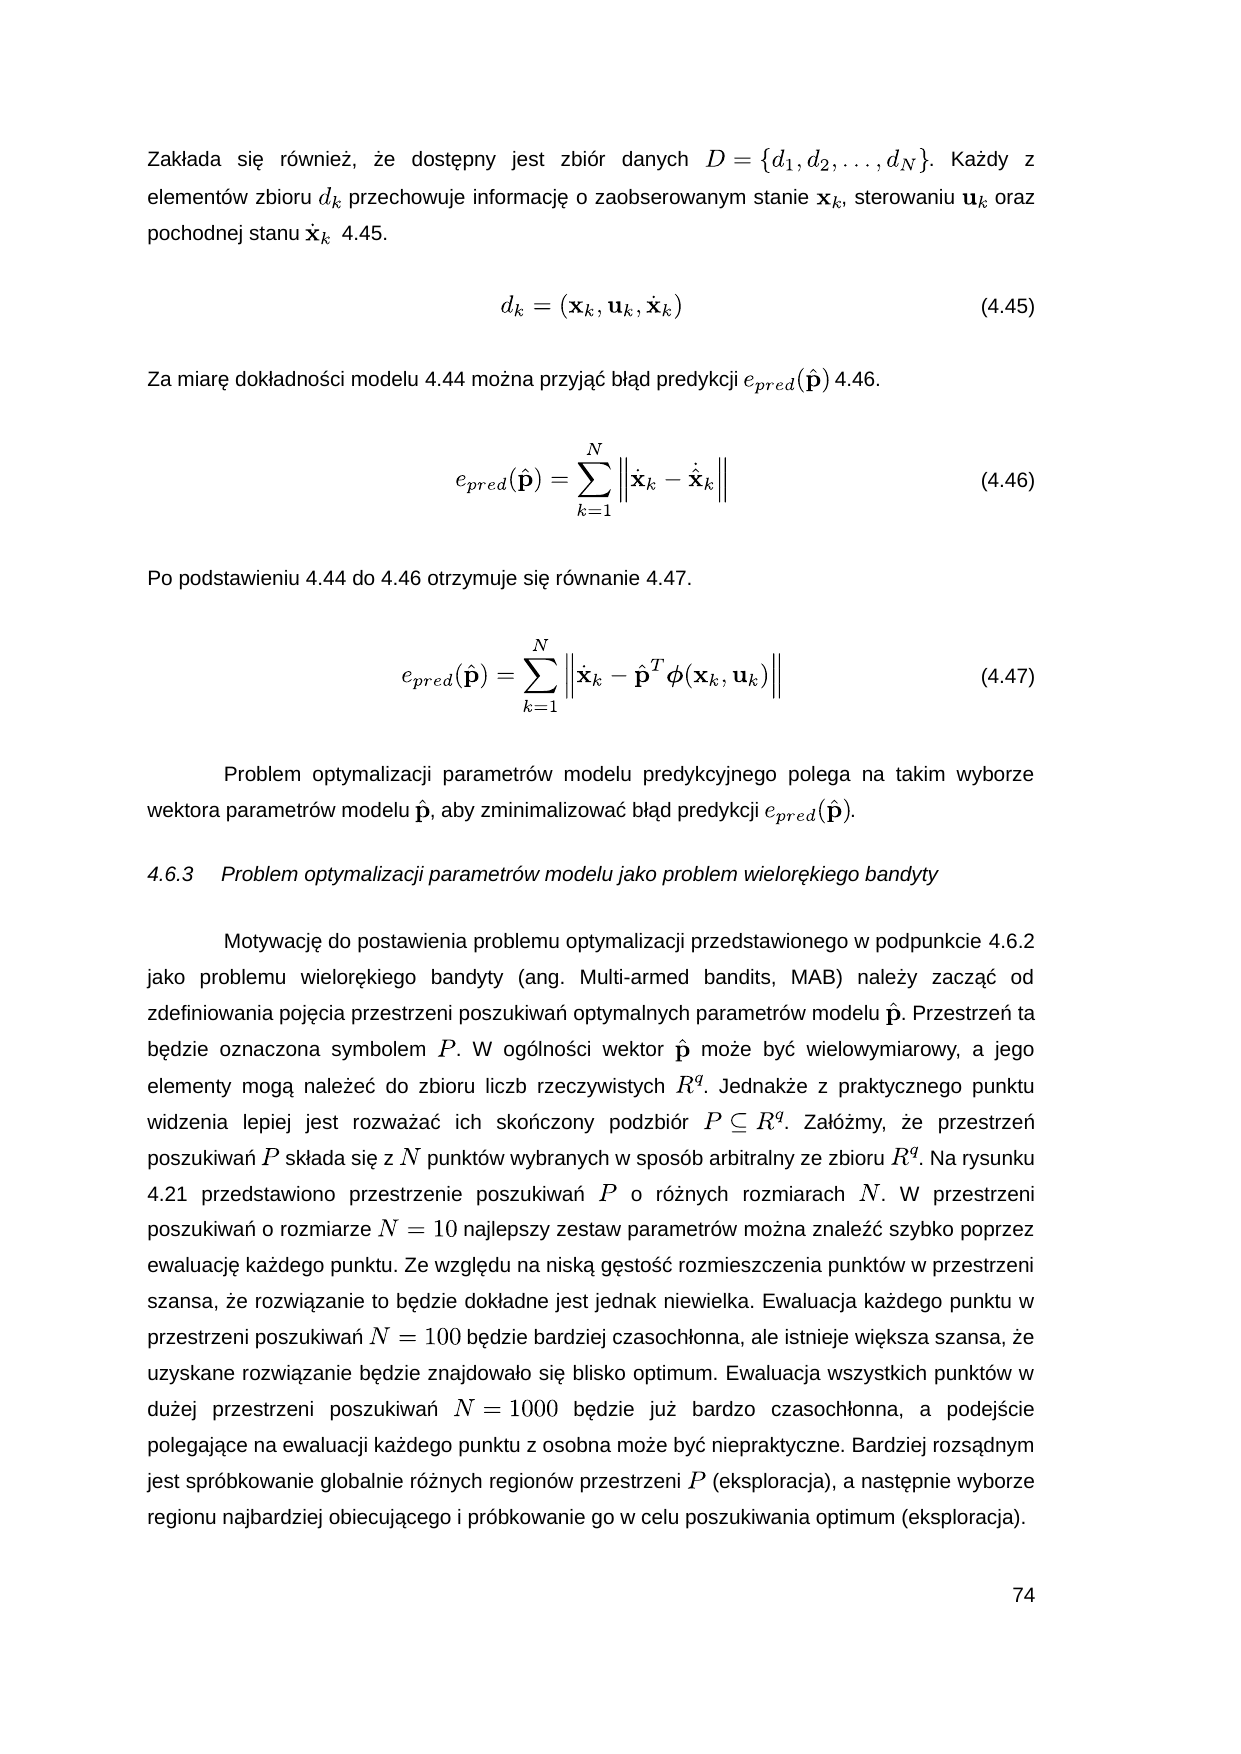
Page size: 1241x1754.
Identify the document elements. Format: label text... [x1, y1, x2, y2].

text 4.46. [824, 367, 1035, 393]
text Po podstawieniu 4.44 do 4.46 otrzymuje się równanie 4.47. [147, 566, 1035, 589]
subtitle Problem optymalizacji parametrów modelu jako problem wielorękiego bandyty [147, 861, 1035, 885]
text Zakłada się również, że dostępny jest zbiór danych . Każdy z elementów zbioru przechowuje informację o zaobserowanym stanie , sterowaniu oraz pochodnej stanu 4.45. [147, 147, 1035, 245]
text Problem optymalizacji parametrów modelu predykcyjnego polega na takim wyborze wektora parametrów modelu , aby zminimalizować błąd predykcji . [147, 762, 1035, 824]
text (4.45) [147, 257, 1035, 319]
text [147, 443, 589, 516]
text Za miarę dokładności modelu 4.44 można przyjąć błąd predykcji [147, 367, 803, 393]
text (4.46) [603, 443, 1035, 516]
text (4.47) [549, 639, 1035, 712]
text [147, 639, 535, 712]
text Motywację do postawienia problemu optymalizacji przedstawionego w podpunkcie 4.6.2 jako problemu wielorękiego bandyty (ang. Multi-armed bandits, MAB) należy zacząć od zdefiniowania pojęcia przestrzeni poszukiwań optymalnych parametrów modelu . Przestrzeń ta będzie oznaczona symbolem . W ogólności wektor może być wielowymiarowy, a jego elementy mogą należeć do zbioru liczb rzeczywistych . Jednakże z praktycznego punktu widzenia lepiej jest rozważać ich skończony podzbiór . Załóżmy, że przestrzeń poszukiwań składa się z punktów wybranych w sposób arbitralny ze zbioru . Na rysunku 4.21 przedstawiono przestrzenie poszukiwań o różnych rozmiarach . W przestrzeni poszukiwań o rozmiarze najlepszy zestaw parametrów można znaleźć szybko poprzez ewaluację każdego punktu. Ze względu na niską gęstość rozmieszczenia punktów w przestrzeni szansa, że rozwiązanie to będzie dokładne jest jednak niewielka. Ewaluacja każdego punktu w przestrzeni poszukiwań będzie bardziej czasochłonna, ale istnieje większa szansa, że uzyskane rozwiązanie będzie znajdowało się blisko optimum. Ewaluacja wszystkich punktów w dużej przestrzeni poszukiwań będzie już bardzo czasochłonna, a podejście polegające na ewaluacji każdego punktu z osobna może być niepraktyczne. Bardziej rozsądnym jest spróbkowanie globalnie różnych regionów przestrzeni (eksploracja), a następnie wyborze regionu najbardziej obiecującego i próbkowanie go w celu poszukiwania optimum (eksploracja). [147, 928, 1035, 1529]
